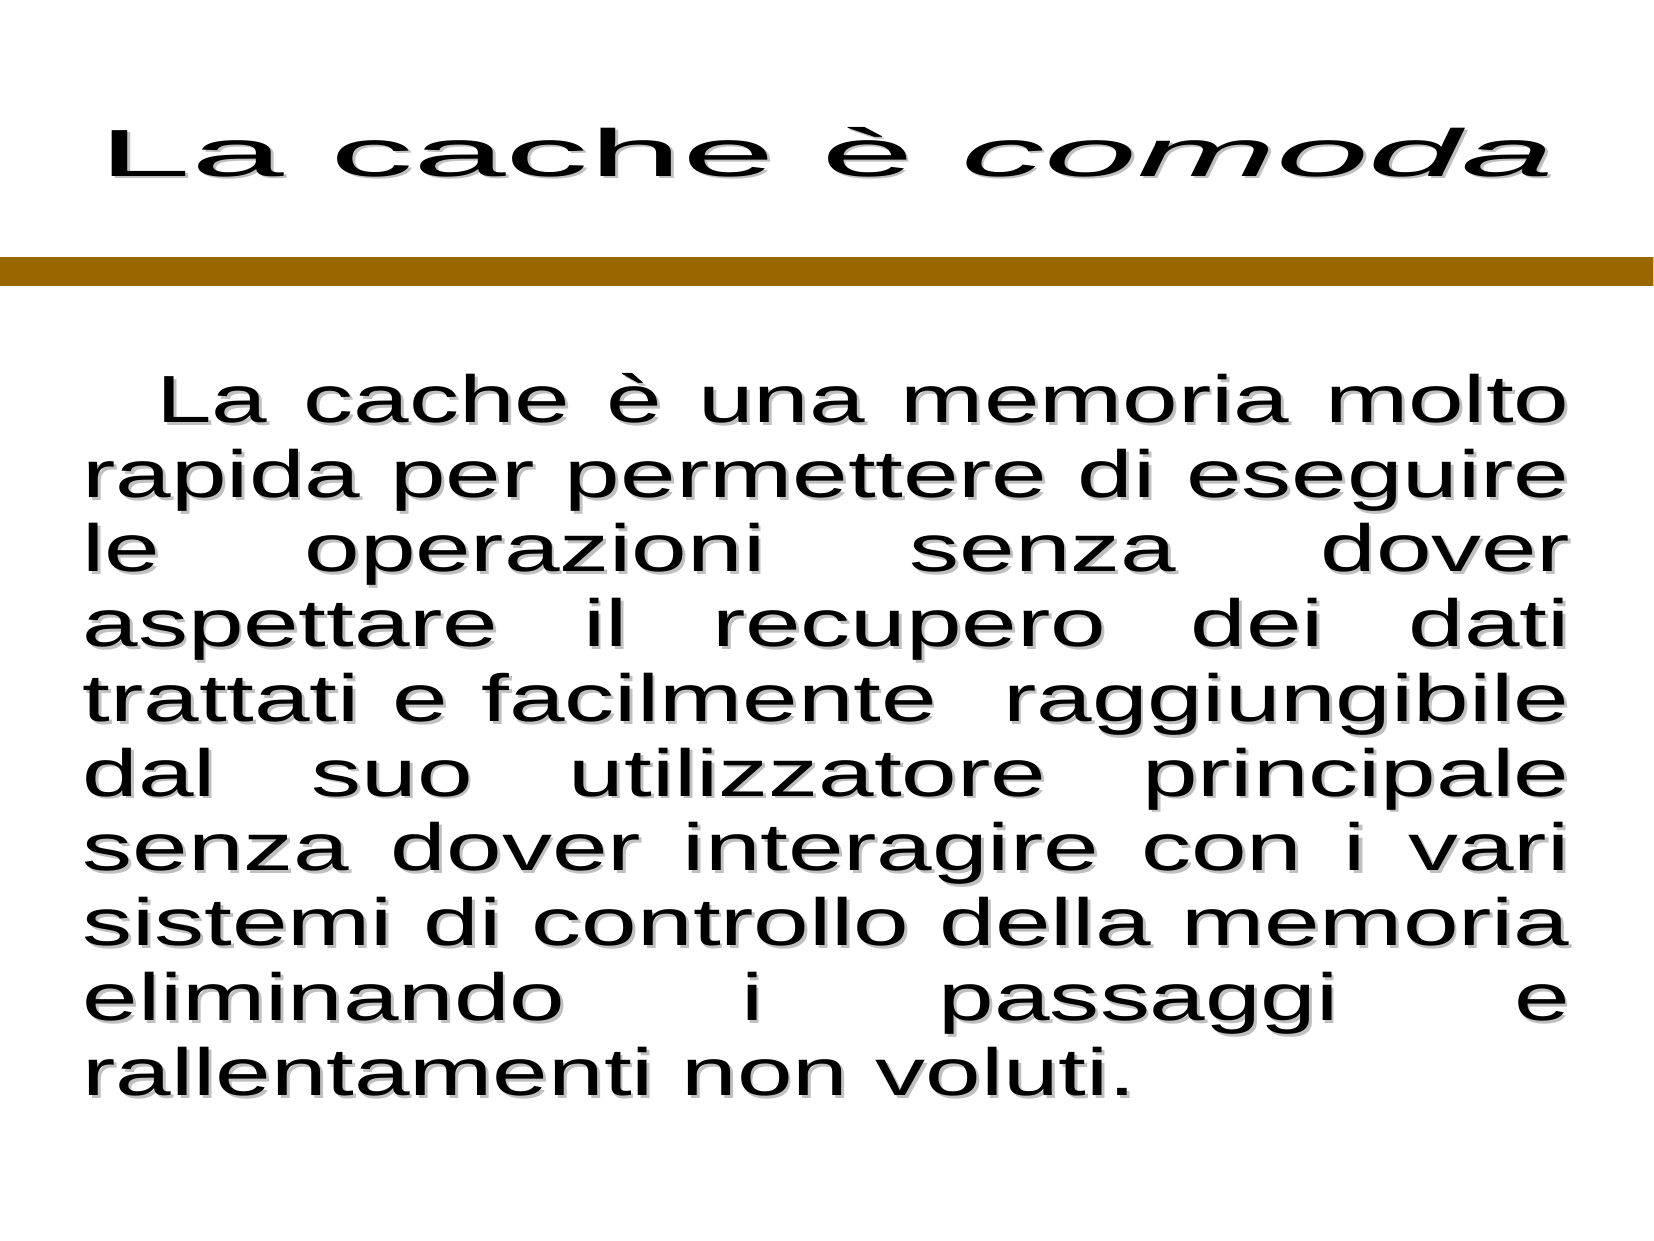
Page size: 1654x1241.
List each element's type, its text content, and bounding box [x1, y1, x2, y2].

title La cache è comoda [82, 49, 1571, 257]
subtitle La cache è una memoria molto rapida per permettere di eseguire le operazioni senza dover aspettare il recupero dei dati trattati e facilmente raggiungibile dal suo utilizzatore principale senza dover interagire con i vari sistemi di controllo della memoria eliminando i passaggi e rallentamenti non voluti. [82, 288, 1571, 1108]
